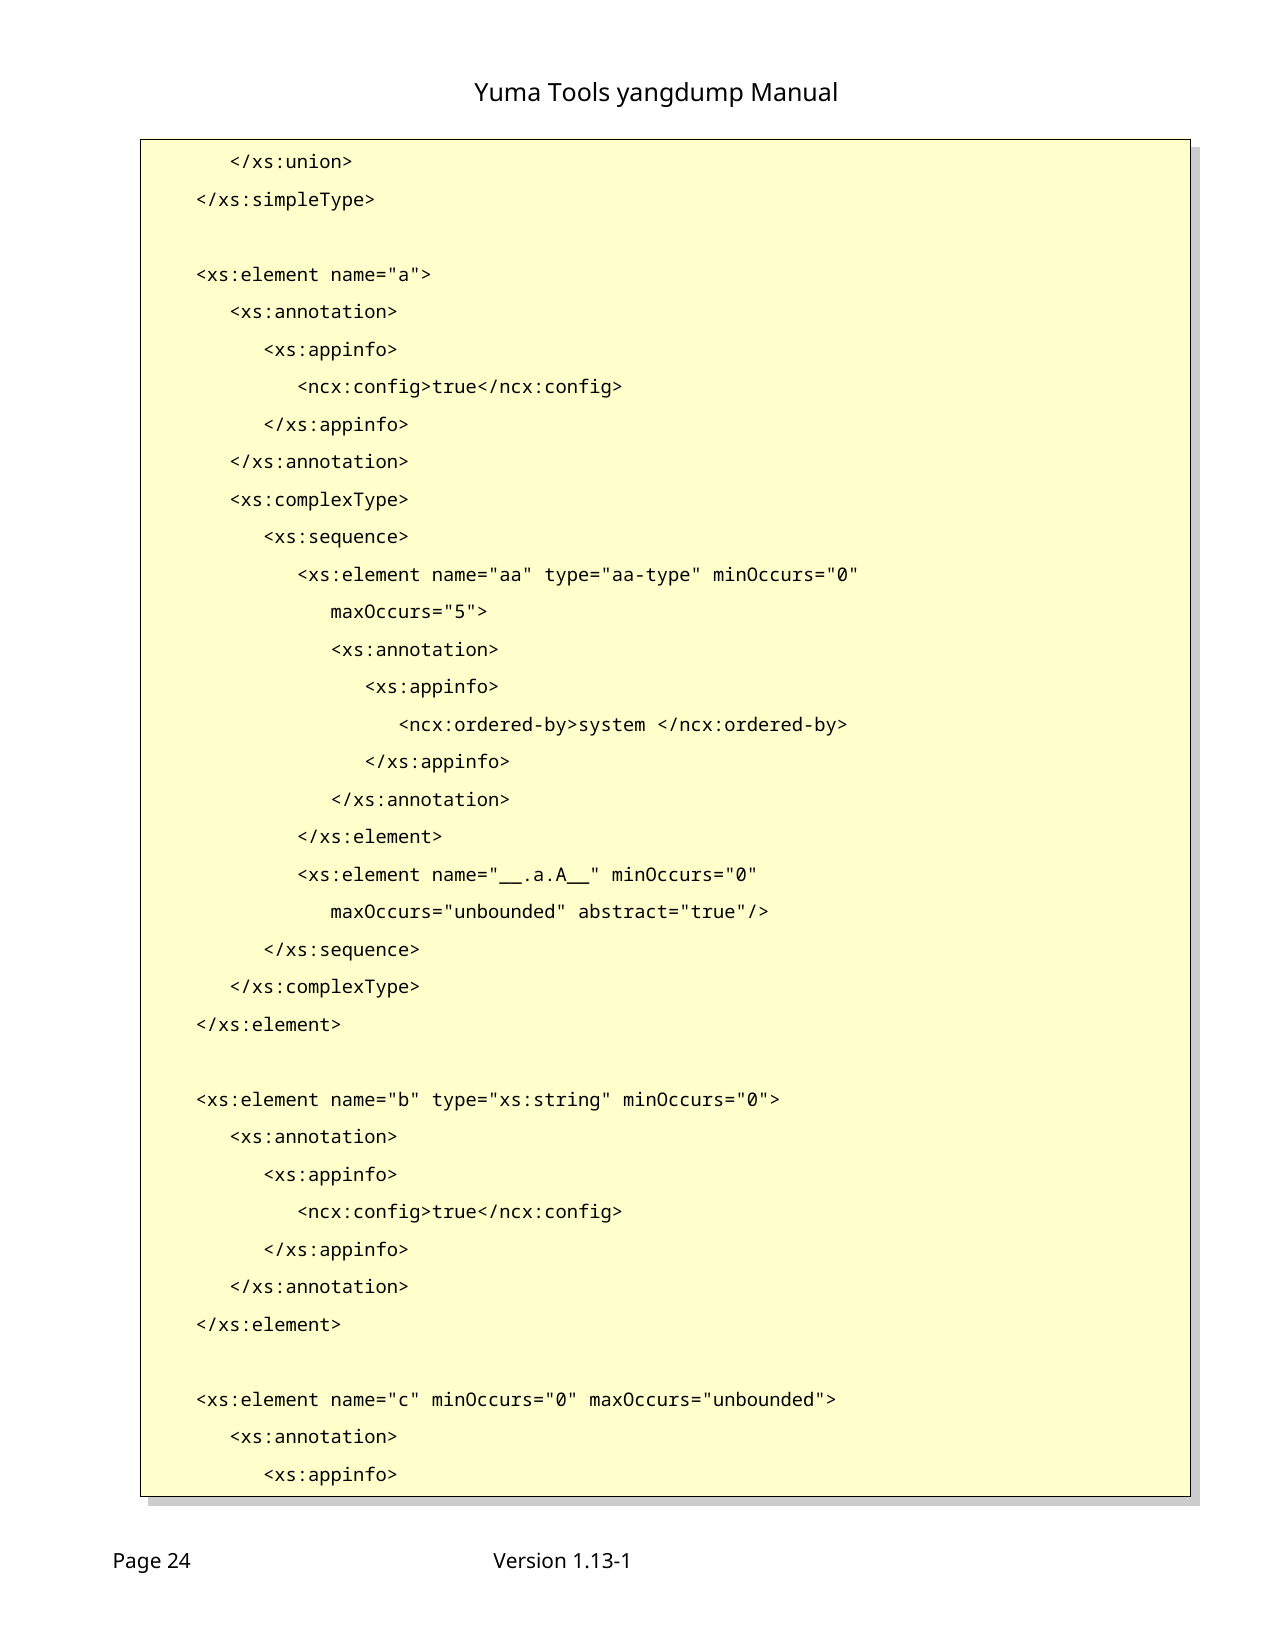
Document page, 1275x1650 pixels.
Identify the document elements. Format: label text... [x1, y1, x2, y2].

text </xs:annotation> [141, 438, 1190, 474]
text <ncx:config>true</ncx:config> [141, 1188, 1190, 1224]
text </xs:element> [141, 813, 1190, 849]
text </xs:union> [141, 140, 1190, 174]
text <xs:element name="b" type="xs:string" minOccurs="0"> [141, 1076, 1190, 1112]
text <xs:element name="c" minOccurs="0" maxOccurs="unbounded"> [141, 1376, 1190, 1412]
text </xs:appinfo> [141, 1226, 1190, 1262]
text <xs:appinfo> [141, 663, 1190, 699]
text </xs:element> [141, 1001, 1190, 1037]
text <ncx:ordered-by>system </ncx:ordered-by> [141, 701, 1190, 737]
text </xs:annotation> [141, 776, 1190, 812]
text <xs:appinfo> [141, 1151, 1190, 1187]
text </xs:appinfo> [141, 738, 1190, 774]
text <xs:element name="__.a.A__" minOccurs="0" [141, 851, 1190, 887]
text </xs:annotation> [141, 1263, 1190, 1299]
text </xs:complexType> [141, 963, 1190, 999]
text <ncx:config>true</ncx:config> [141, 363, 1190, 399]
text <xs:appinfo> [141, 326, 1190, 362]
text <xs:annotation> [141, 1413, 1190, 1449]
text maxOccurs="unbounded" abstract="true"/> [141, 888, 1190, 924]
text </xs:simpleType> [141, 176, 1190, 212]
text <xs:annotation> [141, 288, 1190, 324]
text <xs:complexType> [141, 476, 1190, 512]
text </xs:appinfo> [141, 401, 1190, 437]
text <xs:annotation> [141, 1113, 1190, 1149]
text <xs:annotation> [141, 626, 1190, 662]
text </xs:element> [141, 1301, 1190, 1337]
text <xs:element name="aa" type="aa-type" minOccurs="0" [141, 551, 1190, 587]
text </xs:sequence> [141, 926, 1190, 962]
text <xs:sequence> [141, 513, 1190, 549]
text <xs:appinfo> [141, 1451, 1190, 1496]
text maxOccurs="5"> [141, 588, 1190, 624]
text <xs:element name="a"> [141, 251, 1190, 287]
